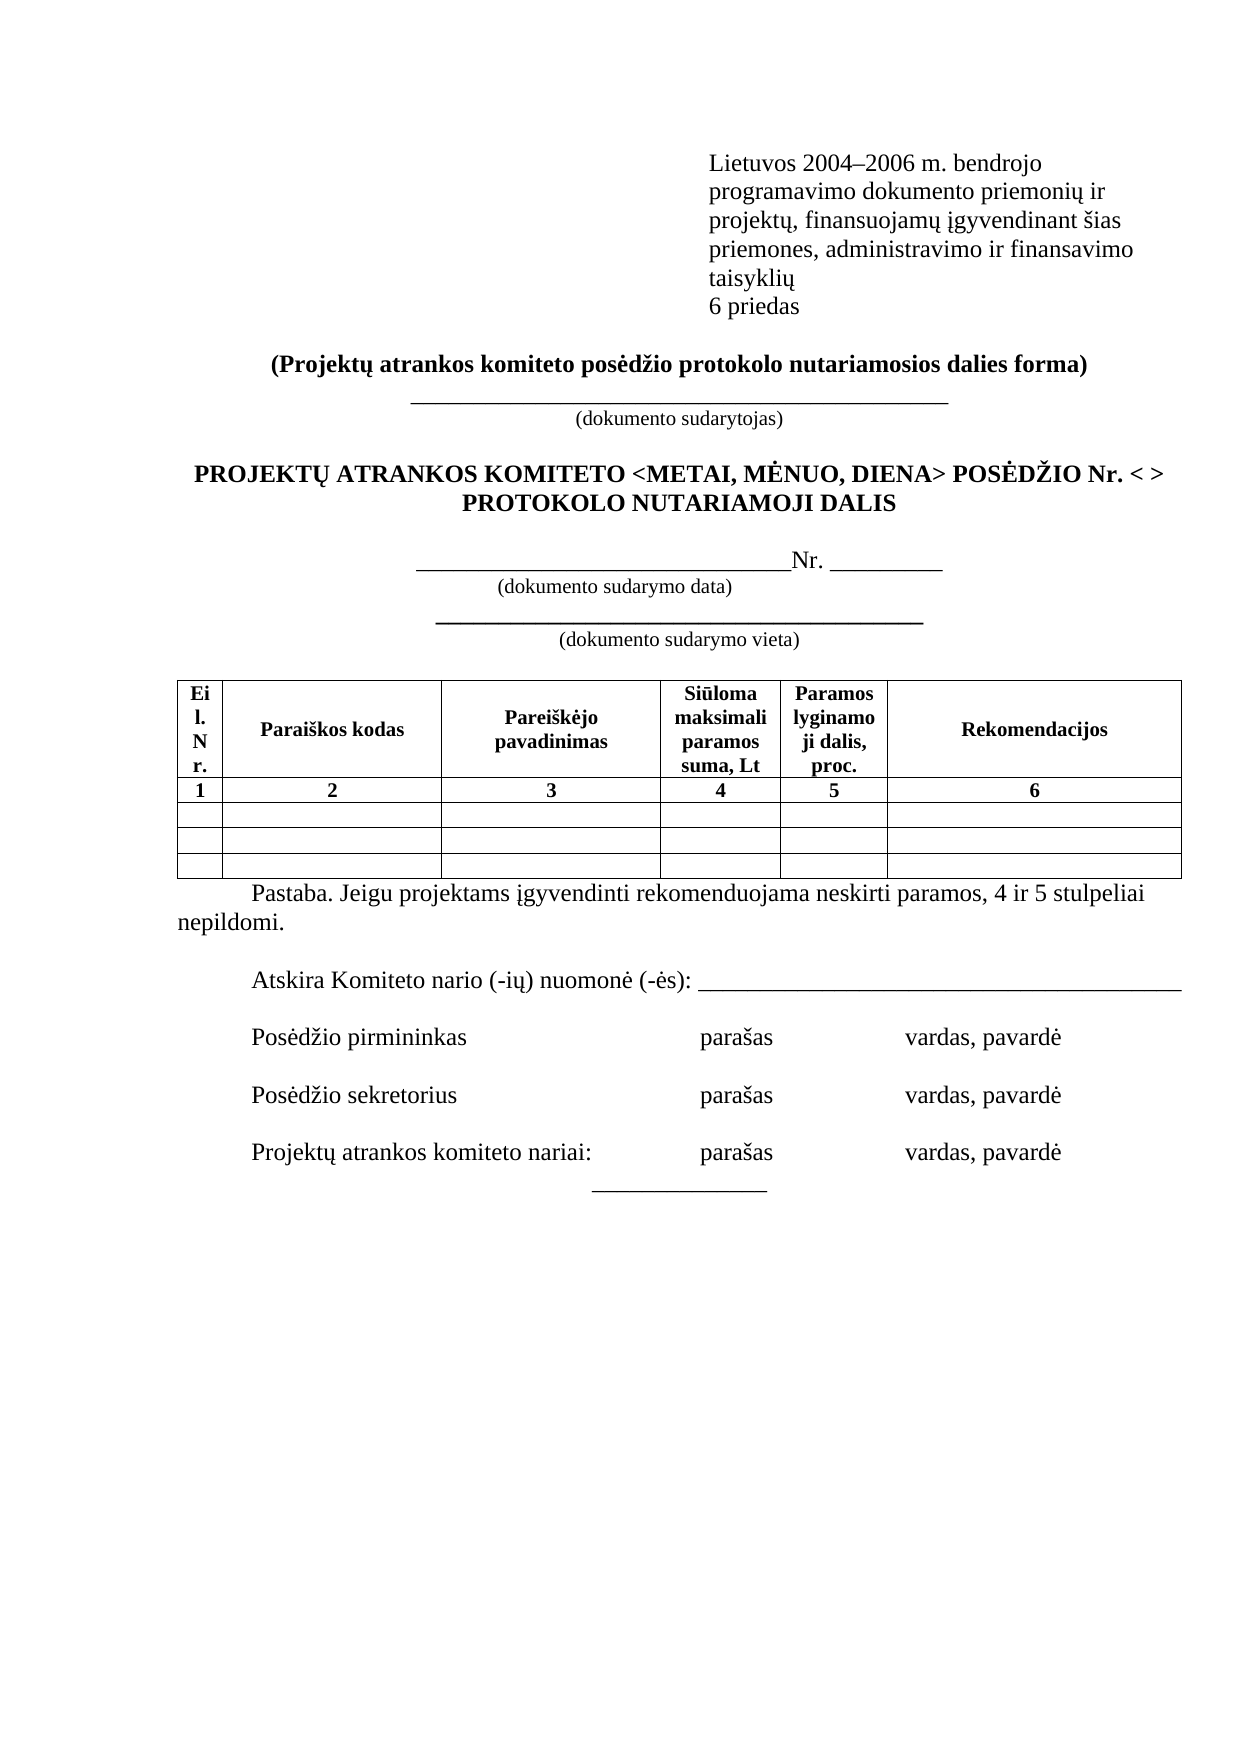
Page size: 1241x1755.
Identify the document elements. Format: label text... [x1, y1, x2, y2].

table_header Paraiškos kodas [223, 681, 441, 777]
table_cell 5 [781, 778, 887, 802]
table_cell [661, 828, 780, 852]
table_cell [442, 828, 660, 852]
text ______________________________Nr. _________ [177, 545, 1181, 574]
text programavimo dokumento priemonių ir [177, 176, 1181, 205]
text Projektų atrankos komiteto nariai: parašas vardas, pavardė [177, 1137, 1181, 1166]
text ______________ [177, 1166, 1181, 1195]
table_cell 1 [178, 778, 222, 802]
text (Projektų atrankos komiteto posėdžio protokolo nutariamosios dalies forma) [177, 349, 1181, 378]
table_header Pareiškėjo pavadinimas [442, 681, 660, 777]
table_header Rekomendacijos [888, 681, 1181, 777]
text Posėdžio pirmininkas parašas vardas, pavardė [177, 1022, 1181, 1051]
text Pastaba. Jeigu projektams įgyvendinti rekomenduojama neskirti paramos, 4 ir 5 stulpeliai nepildomi. [177, 879, 1181, 936]
table_cell [888, 828, 1181, 852]
table_cell 6 [888, 778, 1181, 802]
text Posėdžio sekretorius parašas vardas, pavardė [177, 1080, 1181, 1108]
table_cell 2 [223, 778, 441, 802]
text 6 priedas [177, 291, 1181, 320]
table_cell [781, 803, 887, 827]
table_cell [442, 854, 660, 877]
text taisyklių [177, 263, 1181, 291]
table_header Paramos lyginamoji dalis, proc. [781, 681, 887, 777]
text (dokumento sudarytojas) [177, 406, 1181, 430]
table_header Siūloma maksimali paramos suma, Lt [661, 681, 780, 777]
text (dokumento sudarymo data) [177, 574, 1181, 598]
table_cell 4 [661, 778, 780, 802]
text (dokumento sudarymo vieta) [177, 627, 1181, 651]
text projektų, finansuojamų įgyvendinant šias [177, 205, 1181, 234]
table_cell [781, 854, 887, 877]
table_cell [442, 803, 660, 827]
table_cell [661, 854, 780, 877]
table_cell [888, 803, 1181, 827]
text Atskira Komiteto nario (-ių) nuomonė (-ės): [177, 965, 1181, 993]
table_cell [178, 854, 222, 877]
table_cell [223, 803, 441, 827]
text _______________________________________ [177, 598, 1181, 627]
table_cell [178, 828, 222, 852]
table_cell [223, 828, 441, 852]
text priemones, administravimo ir finansavimo [177, 234, 1181, 263]
table_cell [178, 803, 222, 827]
text PROJEKTŲ ATRANKOS KOMITETO <METAI, MĖNUO, DIENA> POSĖDŽIO Nr. < > PROTOKOLO NUTARIAMOJI DALIS [177, 459, 1181, 517]
table_cell [781, 828, 887, 852]
text ___________________________________________ [177, 378, 1181, 406]
table_cell [888, 854, 1181, 877]
text Lietuvos 2004–2006 m. bendrojo [177, 148, 1181, 176]
table_cell 3 [442, 778, 660, 802]
table_header Eil. Nr. [178, 681, 222, 777]
table_cell [661, 803, 780, 827]
table_cell [223, 854, 441, 877]
